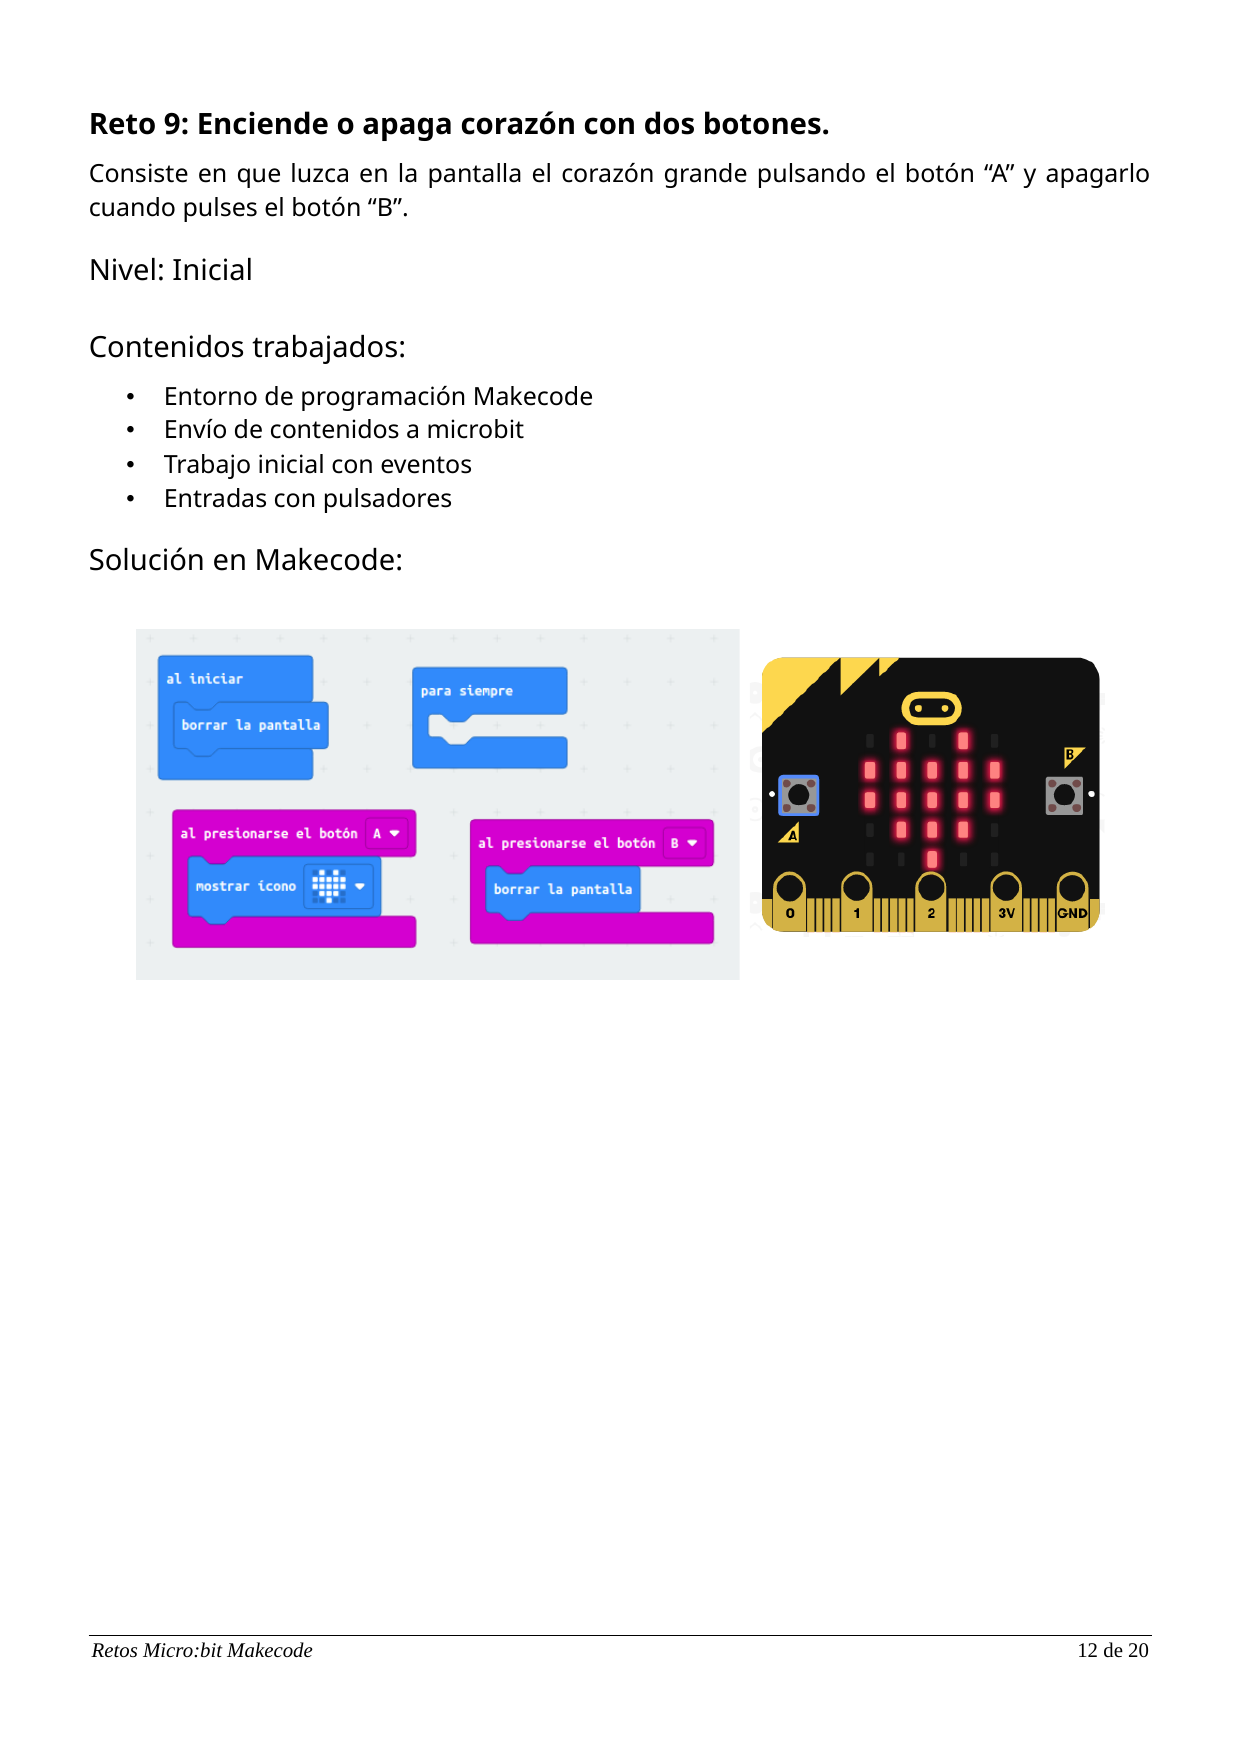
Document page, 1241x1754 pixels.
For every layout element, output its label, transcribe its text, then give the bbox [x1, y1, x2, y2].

subtitle Nivel: Inicial [88, 249, 1152, 288]
subtitle Solución en Makecode: [88, 539, 1152, 579]
picture [749, 650, 1105, 937]
text Consiste en que luzca en la pantalla el corazón grande pulsando el botón “A” y apagarlo cuando pulses el botón “B”. [88, 156, 1152, 224]
list Envío de contenidos a microbit [126, 412, 1152, 446]
list Trabajo inicial con eventos [126, 446, 1152, 480]
picture [136, 629, 740, 980]
list Entorno de programación Makecode [126, 378, 1152, 412]
subtitle Reto 9: Enciende o apaga corazón con dos botones. [88, 103, 1152, 143]
list Entradas con pulsadores [126, 480, 1152, 514]
subtitle Contenidos trabajados: [88, 326, 1152, 366]
